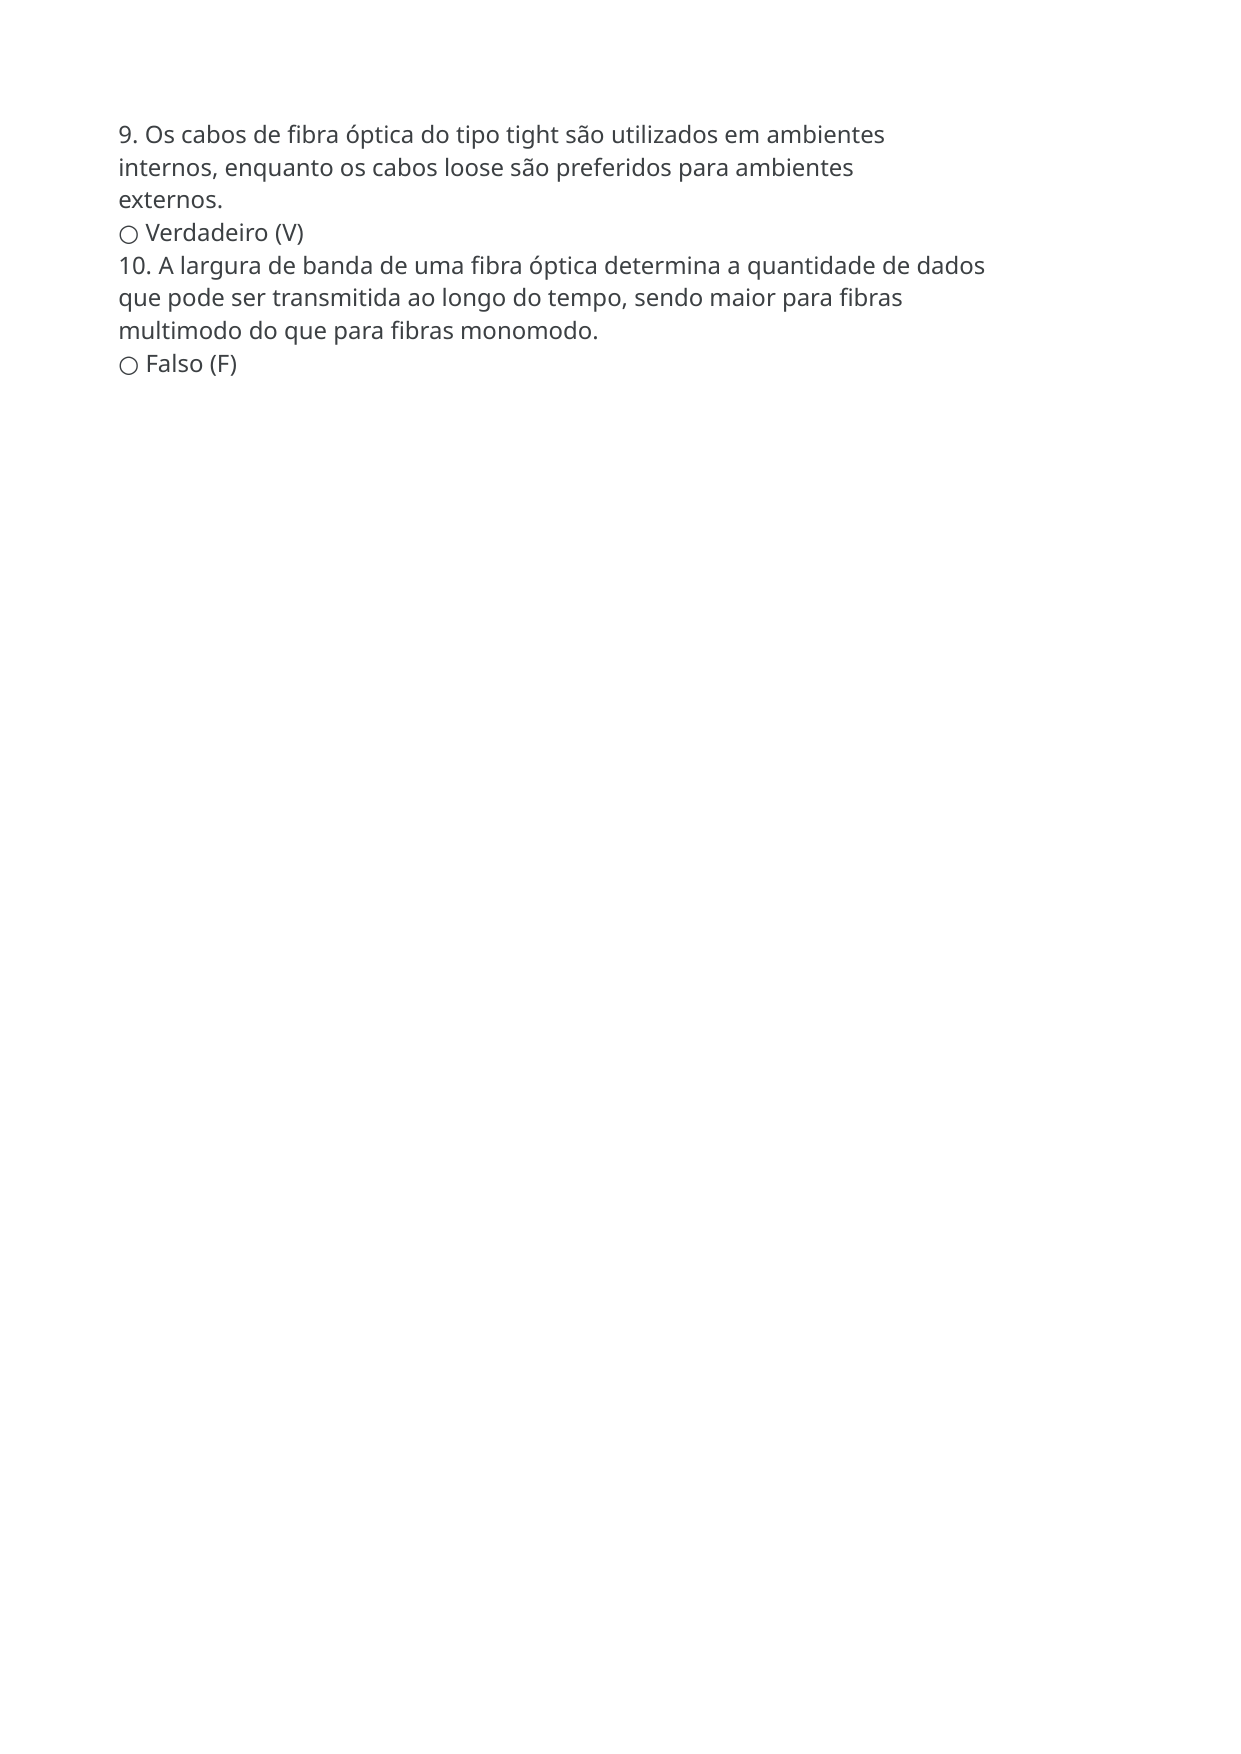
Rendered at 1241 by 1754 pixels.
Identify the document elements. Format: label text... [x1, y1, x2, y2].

text 9. Os cabos de fibra óptica do tipo tight são utilizados em ambientes [118, 118, 1122, 151]
text externos. [118, 183, 1122, 216]
text multimodo do que para fibras monomodo. [118, 314, 1122, 346]
text ○ Verdadeiro (V) [118, 216, 1122, 248]
text 10. A largura de banda de uma fibra óptica determina a quantidade de dados [118, 248, 1122, 281]
text que pode ser transmitida ao longo do tempo, sendo maior para fibras [118, 281, 1122, 314]
text internos, enquanto os cabos loose são preferidos para ambientes [118, 151, 1122, 183]
text ○ Falso (F) [118, 346, 1122, 379]
